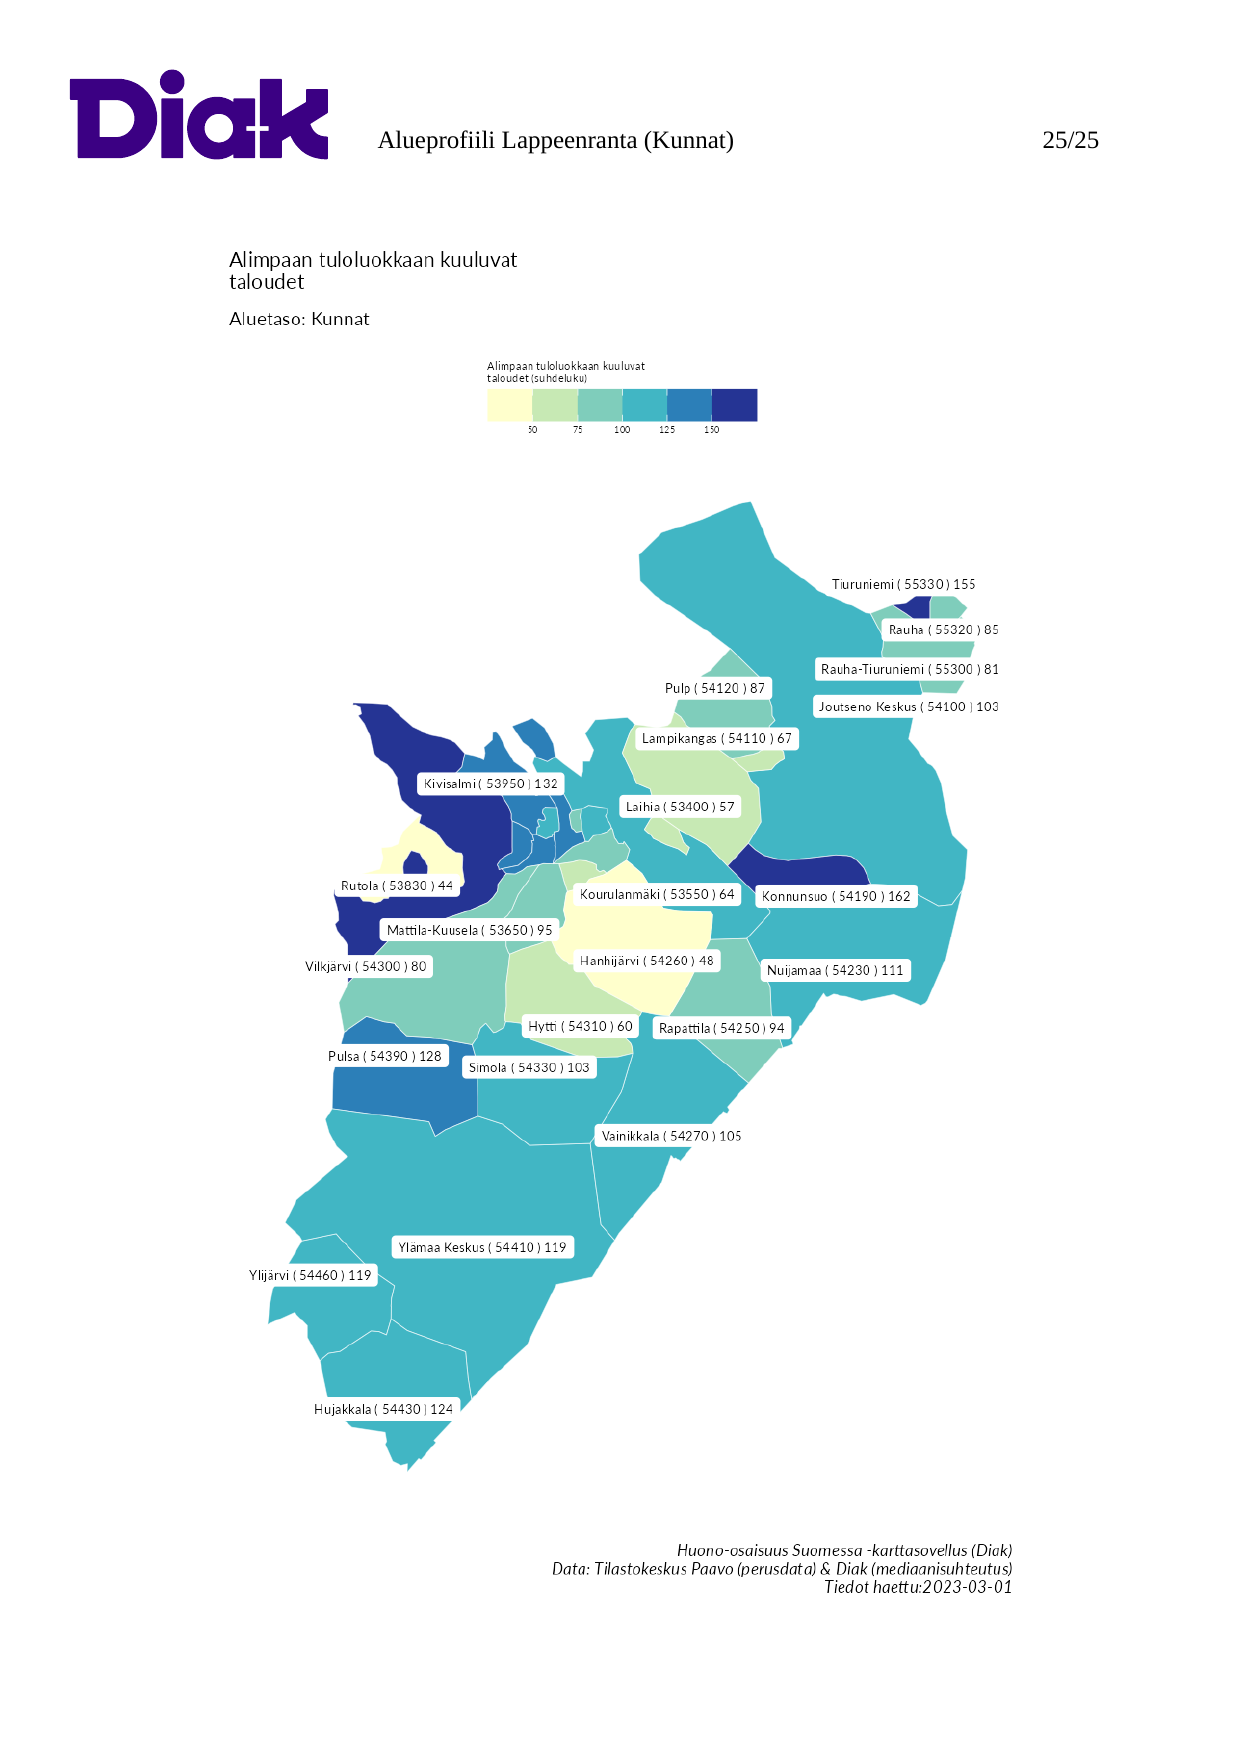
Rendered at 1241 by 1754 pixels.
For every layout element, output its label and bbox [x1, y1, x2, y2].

picture [61, 196, 1179, 1651]
